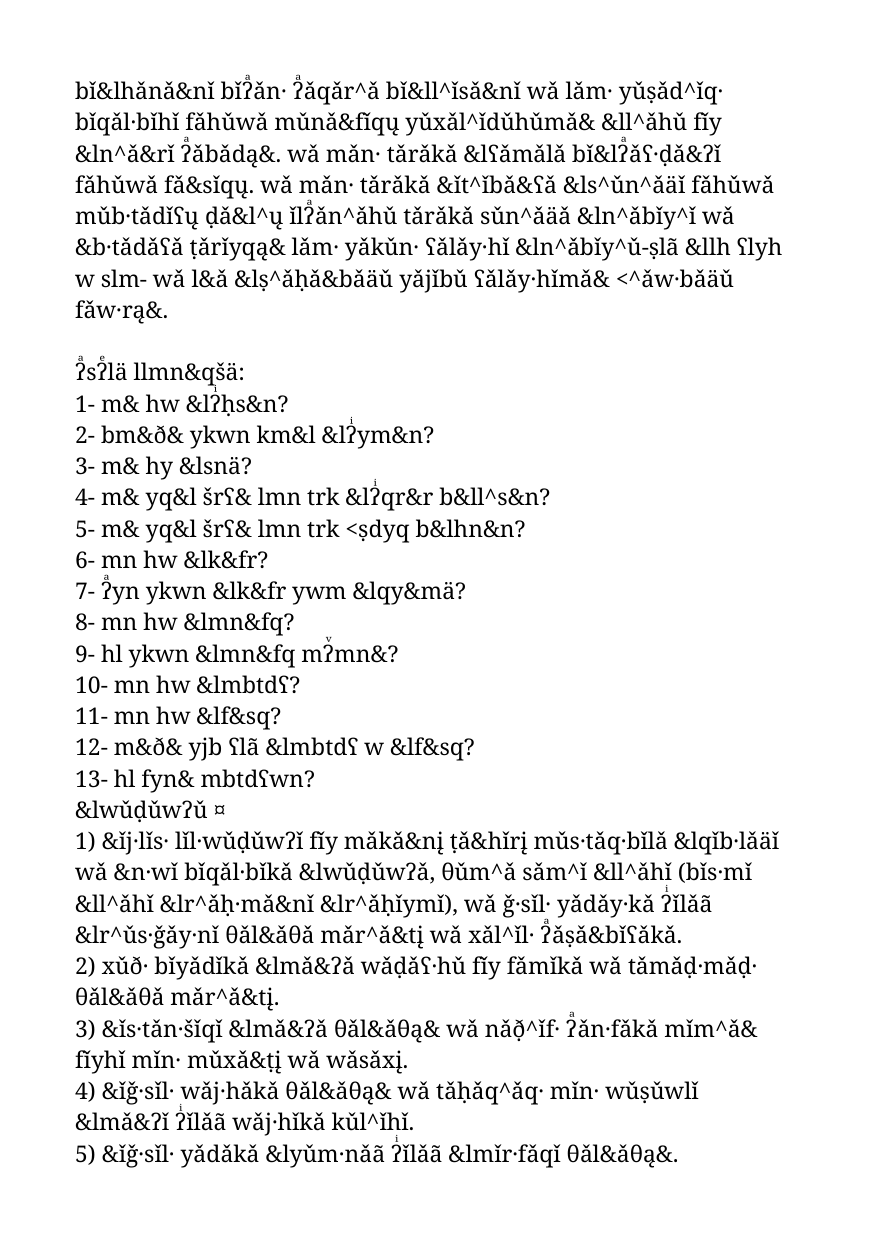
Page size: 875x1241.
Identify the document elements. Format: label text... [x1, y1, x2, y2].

text 9- hl ykwn &lmn&fq mʔͮmn&? [75, 637, 799, 669]
text bǐ&lhǎnǎ&nǐ bǐʔͣǎn· ʔͣǎqǎr^ǎ bǐ&ll^ǐsǎ&nǐ wǎ lǎm· yǔṣǎd^ǐq· bǐqǎl·bǐhǐ fǎhǔwǎ mǔnǎ&fǐqų yǔxǎl^ǐdǔhǔmǎ& &ll^ǎhǔ fǐy &ln^ǎ&rǐ ʔͣǎbǎdą&. wǎ mǎn· tǎrǎkǎ &lʕǎmǎlǎ bǐ&lʔͣǎʕ·ḍǎ&ʔǐ fǎhǔwǎ fǎ&sǐqų. wǎ mǎn· tǎrǎkǎ &ǐt^ǐbǎ&ʕǎ &ls^ǔn^ǎäǐ fǎhǔwǎ mǔb·tǎdǐʕų ḍǎ&l^ų ǐlʔͣǎn^ǎhǔ tǎrǎkǎ sǔn^ǎäǎ &ln^ǎbǐy^ǐ wǎ &b·tǎdǎʕǎ ṭǎrǐyqą& lǎm· yǎkǔn· ʕǎlǎy·hǐ &ln^ǎbǐy^ǔ-ṣlã &llh ʕlyh w slm- wǎ l&ǎ &lṣ^ǎḥǎ&bǎäǔ yǎjǐbǔ ʕǎlǎy·hǐmǎ& <^ǎw·bǎäǔ fǎw·rą&. [75, 75, 799, 325]
text 5- m& yq&l šrʕ& lmn trk <ṣdyq b&lhn&n? [75, 512, 799, 544]
text 12- m&ð& yjb ʕlã &lmbtdʕ w &lf&sq? [75, 731, 799, 762]
text 1- m& hw &lʔͥḥs&n? [75, 387, 799, 419]
text 3) &ǐs·tǎn·šǐqǐ &lmǎ&ʔǎ θǎl&ǎθą& wǎ nǎð̣^ǐf· ʔͣǎn·fǎkǎ mǐm^ǎ& fǐyhǐ mǐn· mǔxǎ&ṭį wǎ wǎsǎxį. [75, 1012, 799, 1075]
text 3- m& hy &lsnä? [75, 450, 799, 481]
text 13- hl fyn& mbtdʕwn? [75, 762, 799, 794]
text 1) &ǐj·lǐs· lǐl·wǔḍǔwʔǐ fǐy mǎkǎ&nį ṭǎ&hǐrį mǔs·tǎq·bǐlǎ &lqǐb·lǎäǐ wǎ &n·wǐ bǐqǎl·bǐkǎ &lwǔḍǔwʔǎ, θǔm^ǎ sǎm^ǐ &ll^ǎhǐ (bǐs·mǐ &ll^ǎhǐ &lr^ǎḥ·mǎ&nǐ &lr^ǎḥǐymǐ), wǎ ǧ·sǐl· yǎdǎy·kǎ ʔͥǐlǎã &lr^ǔs·ǧǎy·nǐ θǎl&ǎθǎ mǎr^ǎ&tį wǎ xǎl^ǐl· ʔͣǎṣǎ&bǐʕǎkǎ. [75, 825, 799, 950]
text &lwǔḍǔwʔǔ ¤ [75, 794, 799, 825]
text ʔͣsʔͤlä llmn&qšä: [75, 356, 799, 387]
text 5) &ǐǧ·sǐl· yǎdǎkǎ &lyǔm·nǎã ʔͥǐlǎã &lmǐr·fǎqǐ θǎl&ǎθą&. [75, 1137, 799, 1169]
text 2) xǔð· bǐyǎdǐkǎ &lmǎ&ʔǎ wǎḍǎʕ·hǔ fǐy fǎmǐkǎ wǎ tǎmǎḍ·mǎḍ· θǎl&ǎθǎ mǎr^ǎ&tį. [75, 950, 799, 1012]
text 8- mn hw &lmn&fq? [75, 606, 799, 637]
text 10- mn hw &lmbtdʕ? [75, 669, 799, 700]
text 4- m& yq&l šrʕ& lmn trk &lʔͥqr&r b&ll^s&n? [75, 481, 799, 512]
text 7- ʔͣyn ykwn &lk&fr ywm &lqy&mä? [75, 575, 799, 606]
text 6- mn hw &lk&fr? [75, 544, 799, 575]
text 11- mn hw &lf&sq? [75, 700, 799, 731]
text 4) &ǐǧ·sǐl· wǎj·hǎkǎ θǎl&ǎθą& wǎ tǎḥǎq^ǎq· mǐn· wǔṣǔwlǐ &lmǎ&ʔǐ ʔͥǐlǎã wǎj·hǐkǎ kǔl^ǐhǐ. [75, 1075, 799, 1137]
text 2- bm&ð& ykwn km&l &lʔͥym&n? [75, 419, 799, 450]
